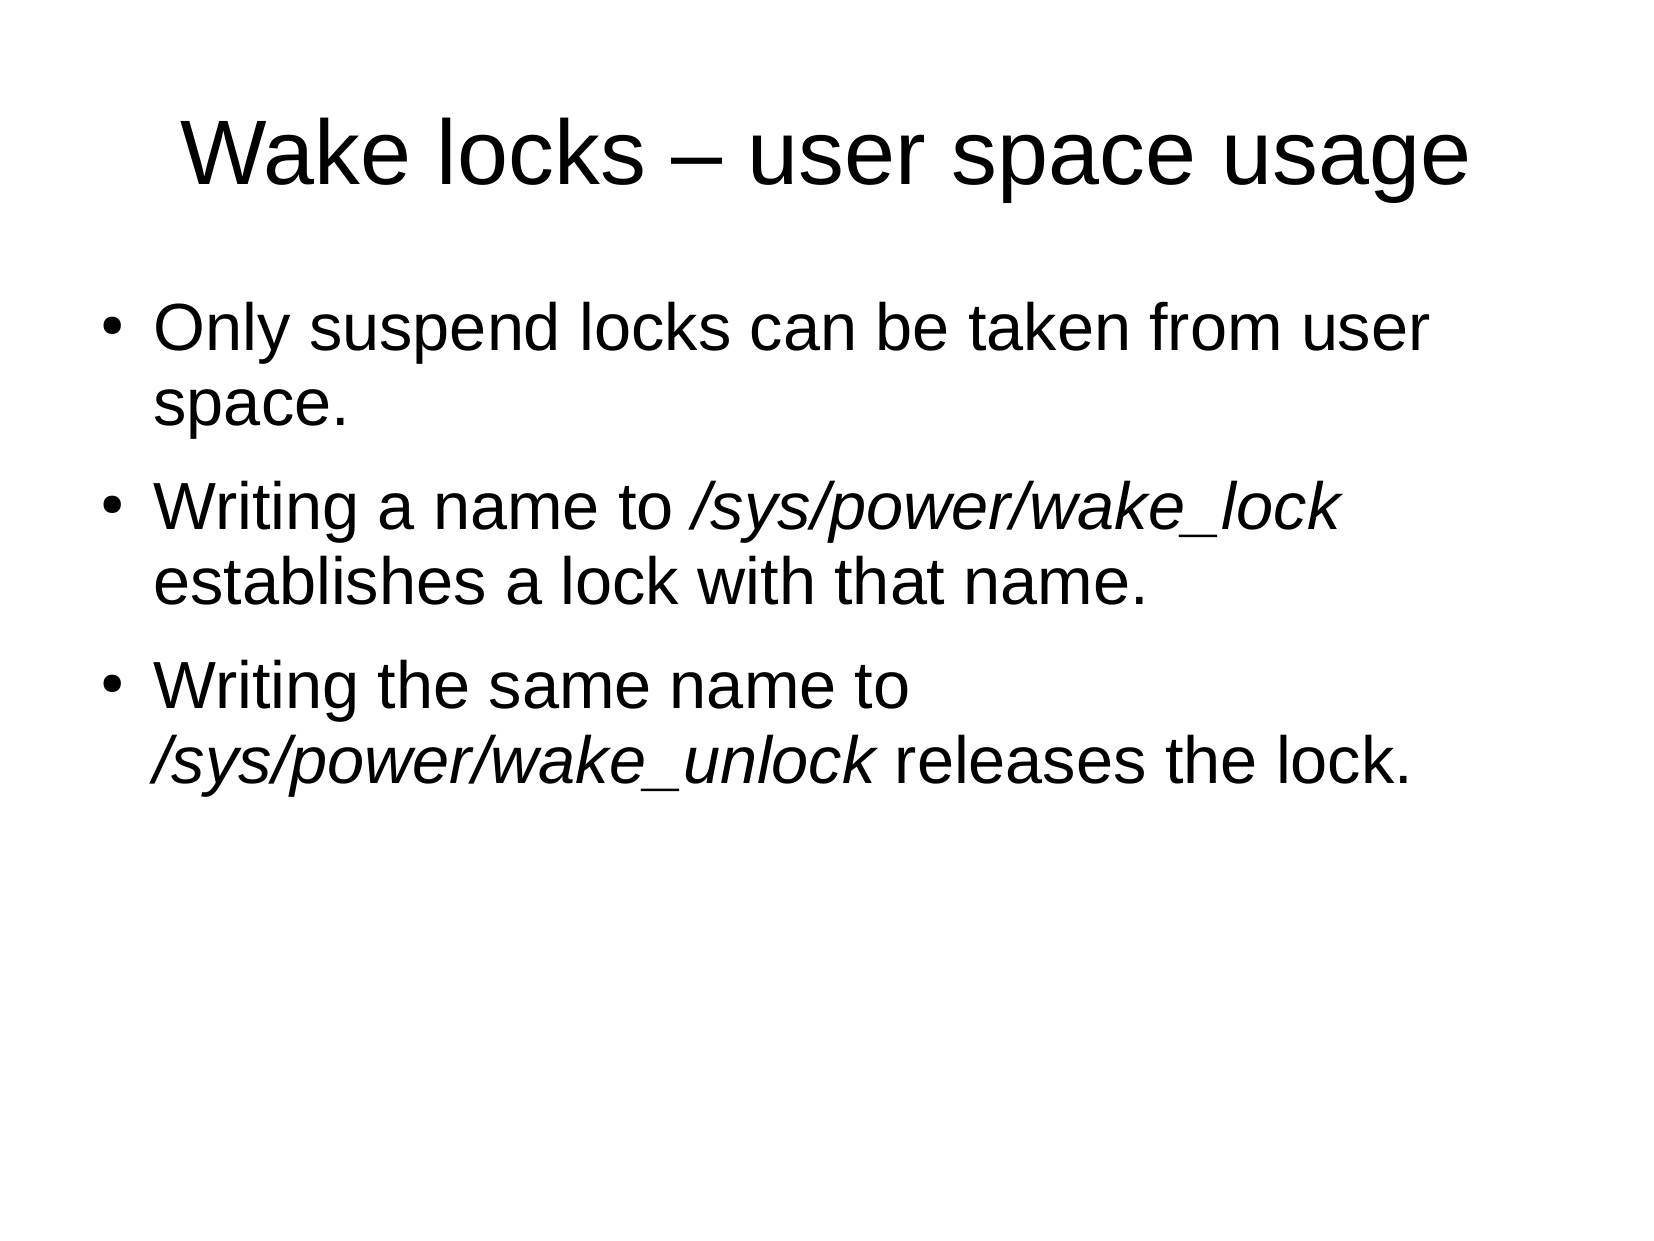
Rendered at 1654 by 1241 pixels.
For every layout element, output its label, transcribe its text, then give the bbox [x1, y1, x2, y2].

list Only suspend locks can be taken from user space. Writing a name to /sys/power/wake_lock establishes a lock with that name. Writing the same name to /sys/power/wake_unlock releases the lock. [82, 290, 1571, 1109]
title Wake locks – user space usage [82, 49, 1571, 257]
